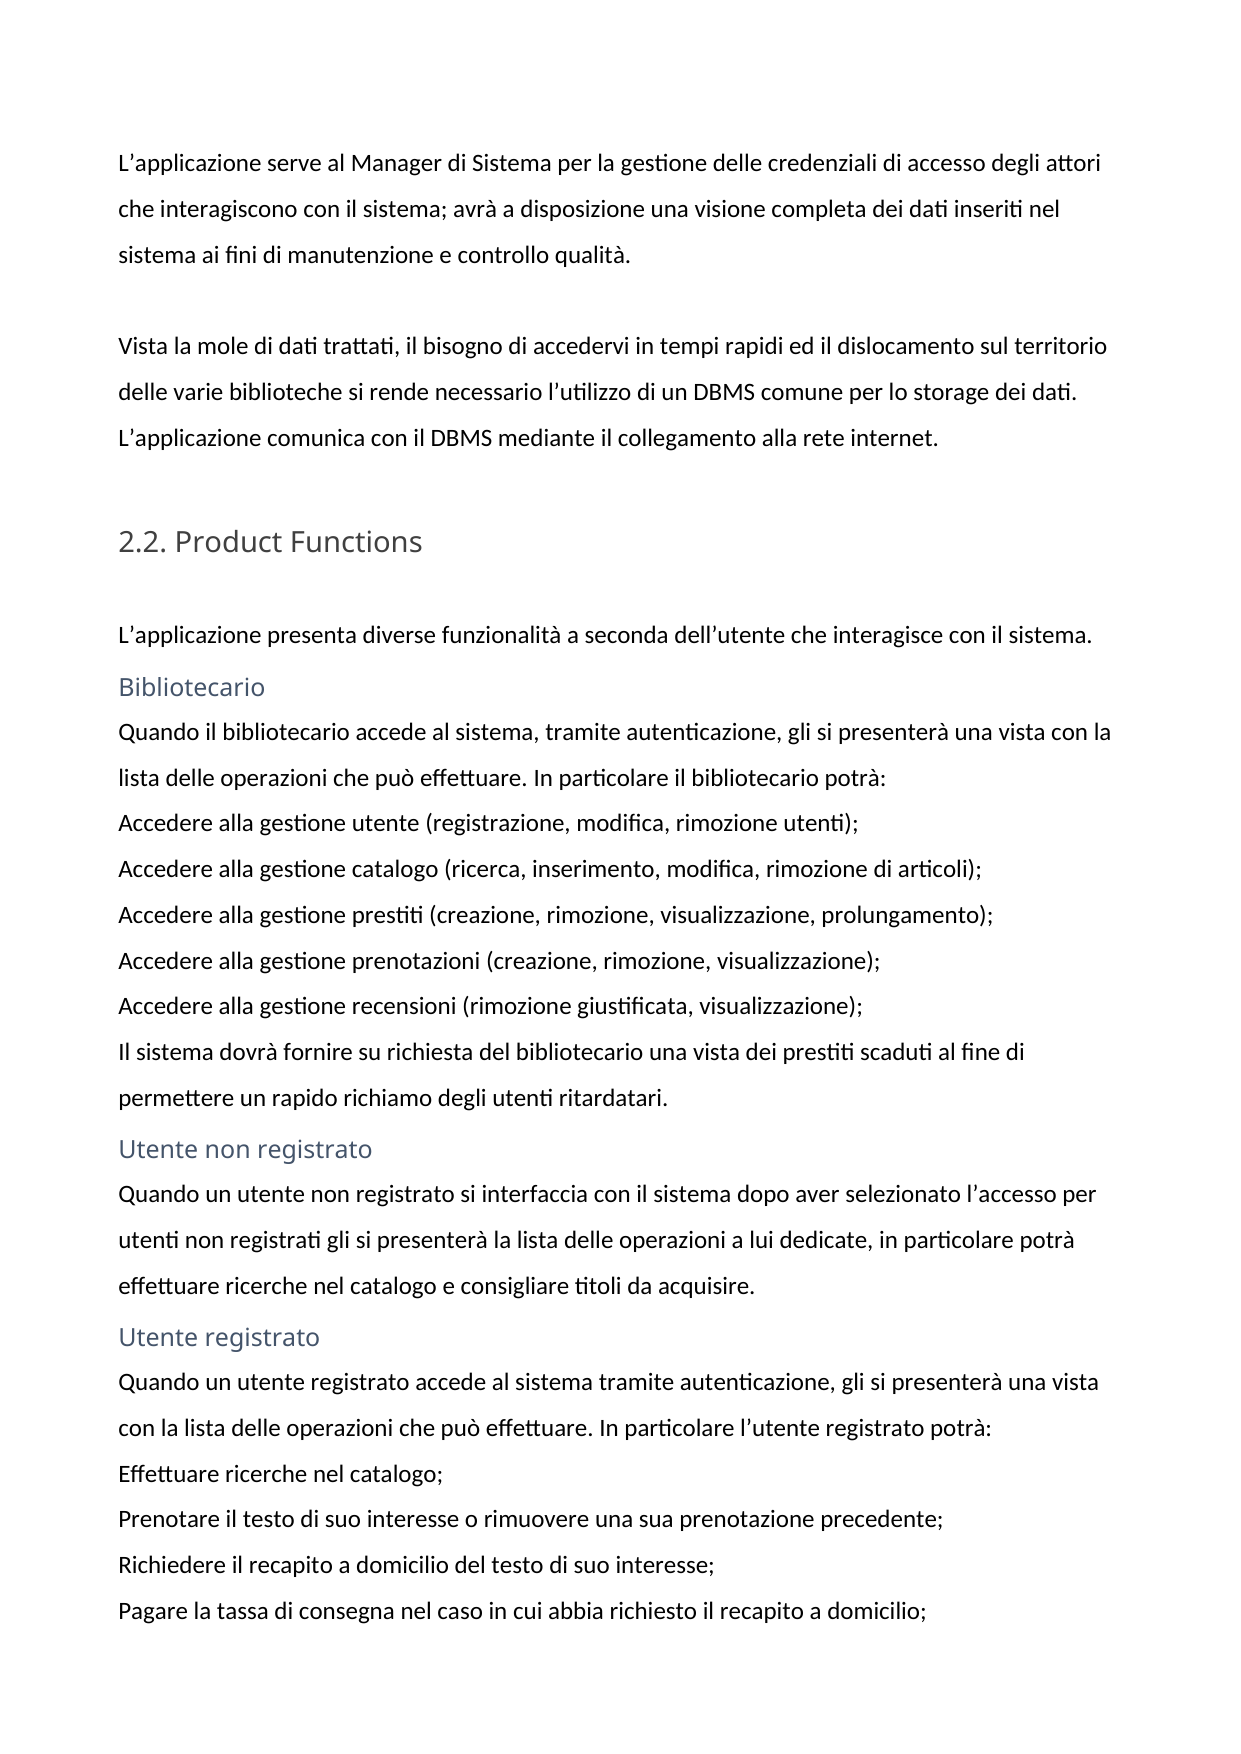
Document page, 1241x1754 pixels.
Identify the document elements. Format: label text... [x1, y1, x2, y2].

text Il sistema dovrà fornire su richiesta del bibliotecario una vista dei prestiti scaduti al fine di permettere un rapido richiamo degli utenti ritardatari. [118, 1036, 1122, 1112]
text Effettuare ricerche nel catalogo; [118, 1458, 1122, 1488]
text Quando un utente non registrato si interfaccia con il sistema dopo aver selezionato l’accesso per utenti non registrati gli si presenterà la lista delle operazioni a lui dedicate, in particolare potrà effettuare ricerche nel catalogo e consigliare titoli da acquisire. [118, 1178, 1122, 1300]
subtitle Utente non registrato [118, 1132, 1122, 1166]
text Accedere alla gestione recensioni (rimozione giustificata, visualizzazione); [118, 991, 1122, 1021]
text Quando un utente registrato accede al sistema tramite autenticazione, gli si presenterà una vista con la lista delle operazioni che può effettuare. In particolare l’utente registrato potrà: [118, 1366, 1122, 1443]
text L’applicazione serve al Manager di Sistema per la gestione delle credenziali di accesso degli attori che interagiscono con il sistema; avrà a disposizione una visione completa dei dati inseriti nel sistema ai fini di manutenzione e controllo qualità. [118, 148, 1122, 269]
text Vista la mole di dati trattati, il bisogno di accedervi in tempi rapidi ed il dislocamento sul territorio delle varie biblioteche si rende necessario l’utilizzo di un DBMS comune per lo storage dei dati. [118, 331, 1122, 407]
subtitle Bibliotecario [118, 669, 1122, 704]
text L’applicazione comunica con il DBMS mediante il collegamento alla rete internet. [118, 422, 1122, 452]
text Accedere alla gestione catalogo (ricerca, inserimento, modifica, rimozione di articoli); [118, 853, 1122, 884]
text L’applicazione presenta diverse funzionalità a seconda dell’utente che interagisce con il sistema. [118, 620, 1122, 650]
text Accedere alla gestione prestiti (creazione, rimozione, visualizzazione, prolungamento); [118, 899, 1122, 929]
text Prenotare il testo di suo interesse o rimuovere una sua prenotazione precedente; [118, 1503, 1122, 1534]
text Accedere alla gestione utente (registrazione, modifica, rimozione utenti); [118, 808, 1122, 838]
text Quando il bibliotecario accede al sistema, tramite autenticazione, gli si presenterà una vista con la lista delle operazioni che può effettuare. In particolare il bibliotecario potrà: [118, 716, 1122, 792]
subtitle 2.2. Product Functions [118, 522, 1122, 561]
subtitle Utente registrato [118, 1320, 1122, 1354]
text Richiedere il recapito a domicilio del testo di suo interesse; [118, 1549, 1122, 1580]
text Accedere alla gestione prenotazioni (creazione, rimozione, visualizzazione); [118, 945, 1122, 975]
text Pagare la tassa di consegna nel caso in cui abbia richiesto il recapito a domicilio; [118, 1595, 1122, 1626]
